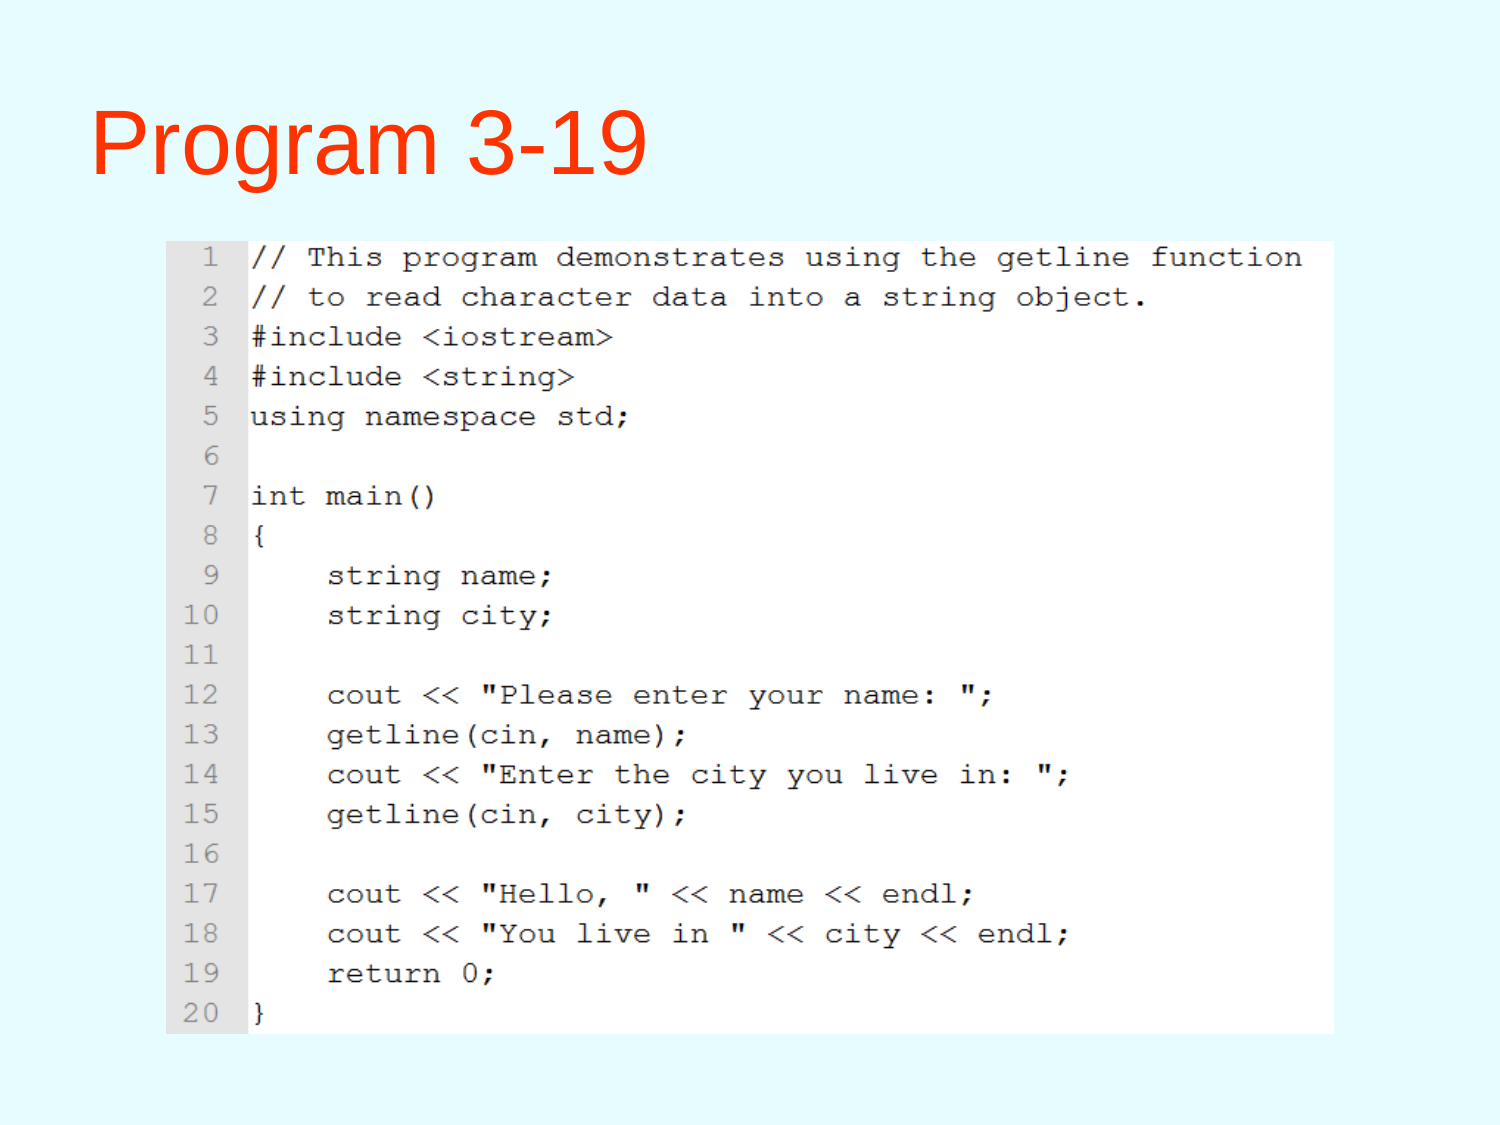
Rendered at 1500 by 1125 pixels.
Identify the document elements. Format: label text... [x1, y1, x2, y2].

picture [166, 241, 1334, 1034]
title Program 3-19 [75, 45, 1423, 231]
